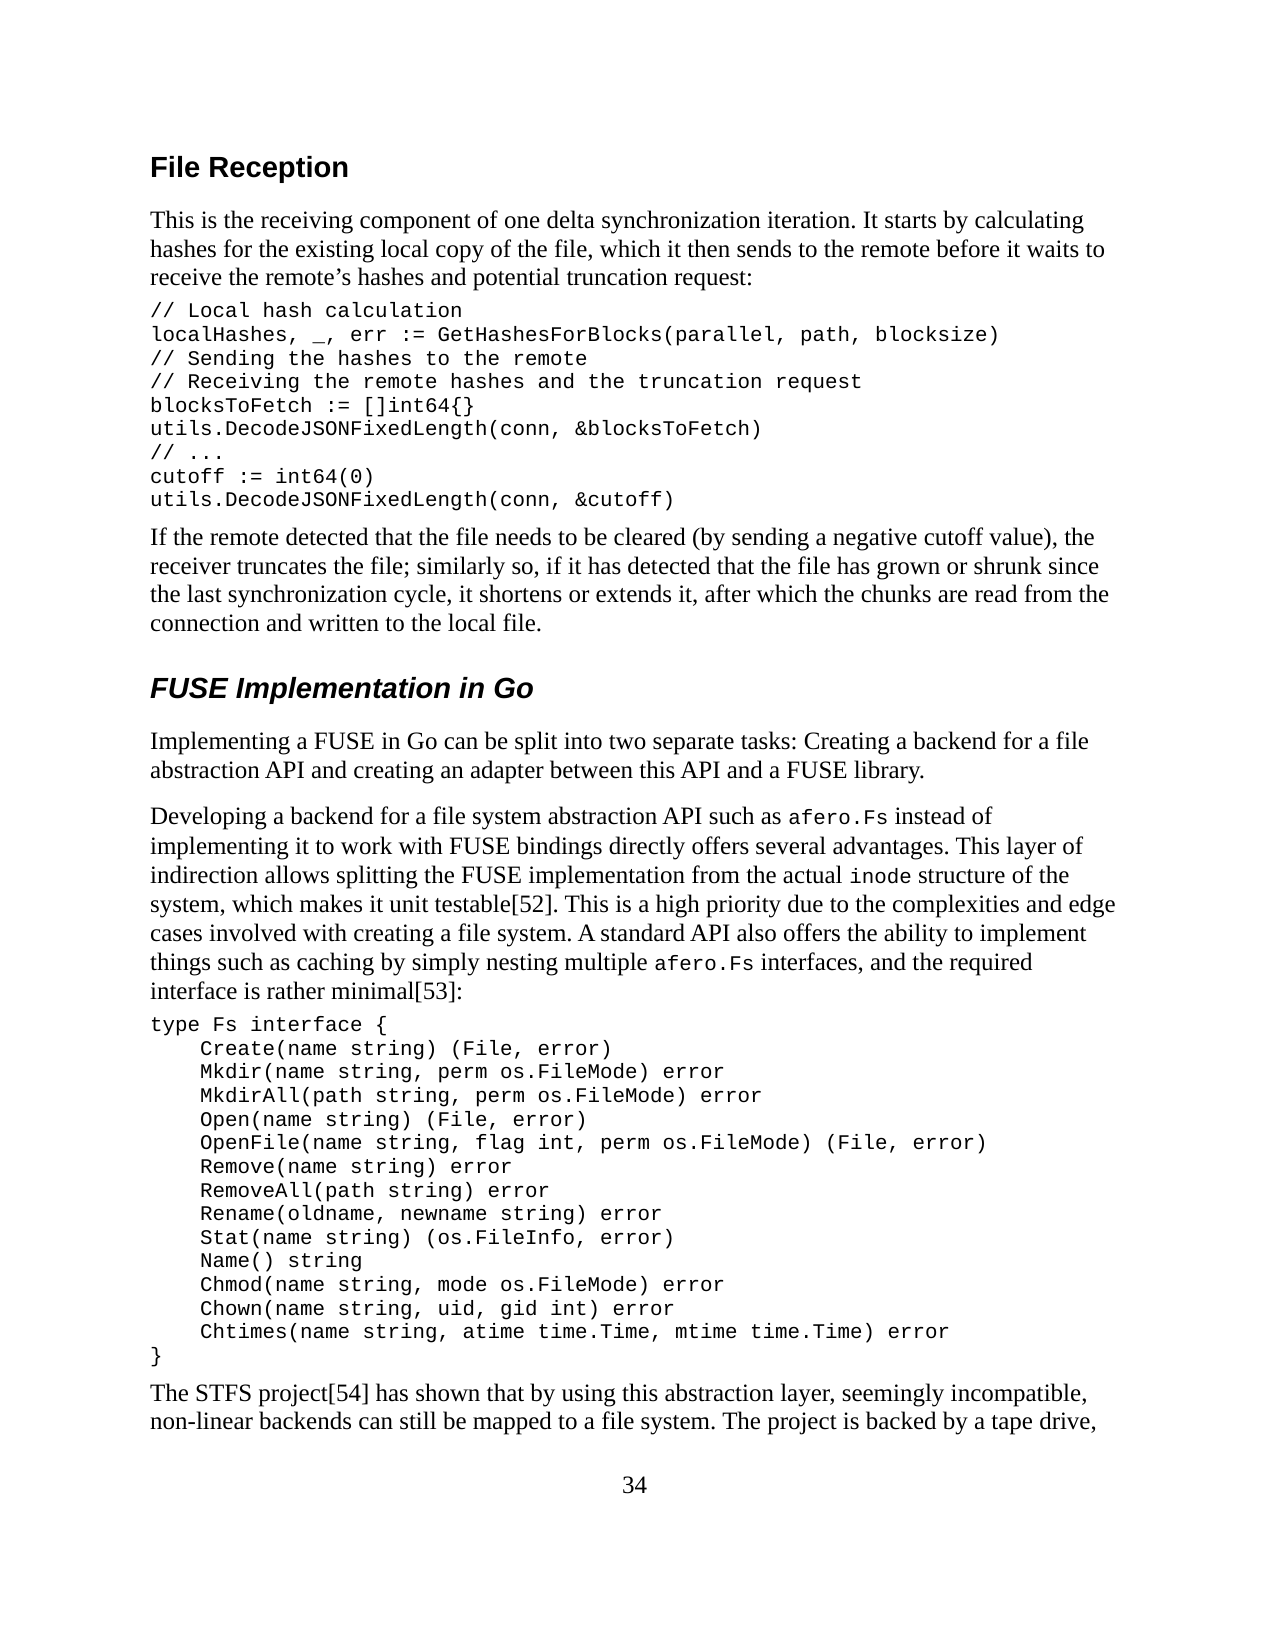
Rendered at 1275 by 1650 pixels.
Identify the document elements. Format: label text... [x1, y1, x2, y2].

text // ... [150, 442, 1125, 466]
text utils.DecodeJSONFixedLength(conn, &cutoff) [150, 489, 1125, 513]
text localHashes, _, err := GetHashesForBlocks(parallel, path, blocksize) [150, 324, 1125, 347]
text Chmod(name string, mode os.FileMode) error [150, 1274, 1125, 1298]
text RemoveAll(path string) error [150, 1179, 1125, 1203]
text // Receiving the remote hashes and the truncation request [150, 371, 1125, 395]
text blocksToFetch := []int64{} [150, 395, 1125, 418]
text OpenFile(name string, flag int, perm os.FileMode) (File, error) [150, 1132, 1125, 1156]
text Mkdir(name string, perm os.FileMode) error [150, 1061, 1125, 1085]
text Open(name string) (File, error) [150, 1109, 1125, 1132]
subtitle File Reception [150, 150, 1125, 183]
text The STFS project[54] has shown that by using this abstraction layer, seemingly incompatible, non-linear backends can still be mapped to a file system. The project is backed by a tape drive, [150, 1378, 1125, 1435]
text Developing a backend for a file system abstraction API such as afero.Fs instead of implementing it to work with FUSE bindings directly offers several advantages. This layer of indirection allows splitting the FUSE implementation from the actual inode structure of the system, which makes it unit testable[52]. This is a high priority due to the complexities and edge cases involved with creating a file system. A standard API also offers the ability to implement things such as caching by simply nesting multiple afero.Fs interfaces, and the required interface is rather minimal[53]: [150, 801, 1125, 1005]
subtitle FUSE Implementation in Go [150, 671, 1125, 704]
text utils.DecodeJSONFixedLength(conn, &blocksToFetch) [150, 418, 1125, 442]
text Create(name string) (File, error) [150, 1038, 1125, 1061]
text Remove(name string) error [150, 1156, 1125, 1179]
text Chtimes(name string, atime time.Time, mtime time.Time) error [150, 1321, 1125, 1345]
text type Fs interface { [150, 1014, 1125, 1038]
text cutoff := int64(0) [150, 466, 1125, 489]
text If the remote detected that the file needs to be cleared (by sending a negative cutoff value), the receiver truncates the file; similarly so, if it has detected that the file has grown or shrunk since the last synchronization cycle, it shortens or extends it, after which the chunks are read from the connection and written to the local file. [150, 522, 1125, 637]
text This is the receiving component of one delta synchronization iteration. It starts by calculating hashes for the existing local copy of the file, which it then sends to the remote before it waits to receive the remote’s hashes and potential truncation request: [150, 205, 1125, 291]
text // Sending the hashes to the remote [150, 347, 1125, 371]
text } [150, 1345, 1125, 1369]
text Implementing a FUSE in Go can be split into two separate tasks: Creating a backend for a file abstraction API and creating an adapter between this API and a FUSE library. [150, 726, 1125, 783]
text Name() string [150, 1251, 1125, 1274]
text // Local hash calculation [150, 300, 1125, 324]
text Stat(name string) (os.FileInfo, error) [150, 1227, 1125, 1251]
text Rename(oldname, newname string) error [150, 1203, 1125, 1227]
text MkdirAll(path string, perm os.FileMode) error [150, 1085, 1125, 1109]
text Chown(name string, uid, gid int) error [150, 1298, 1125, 1321]
